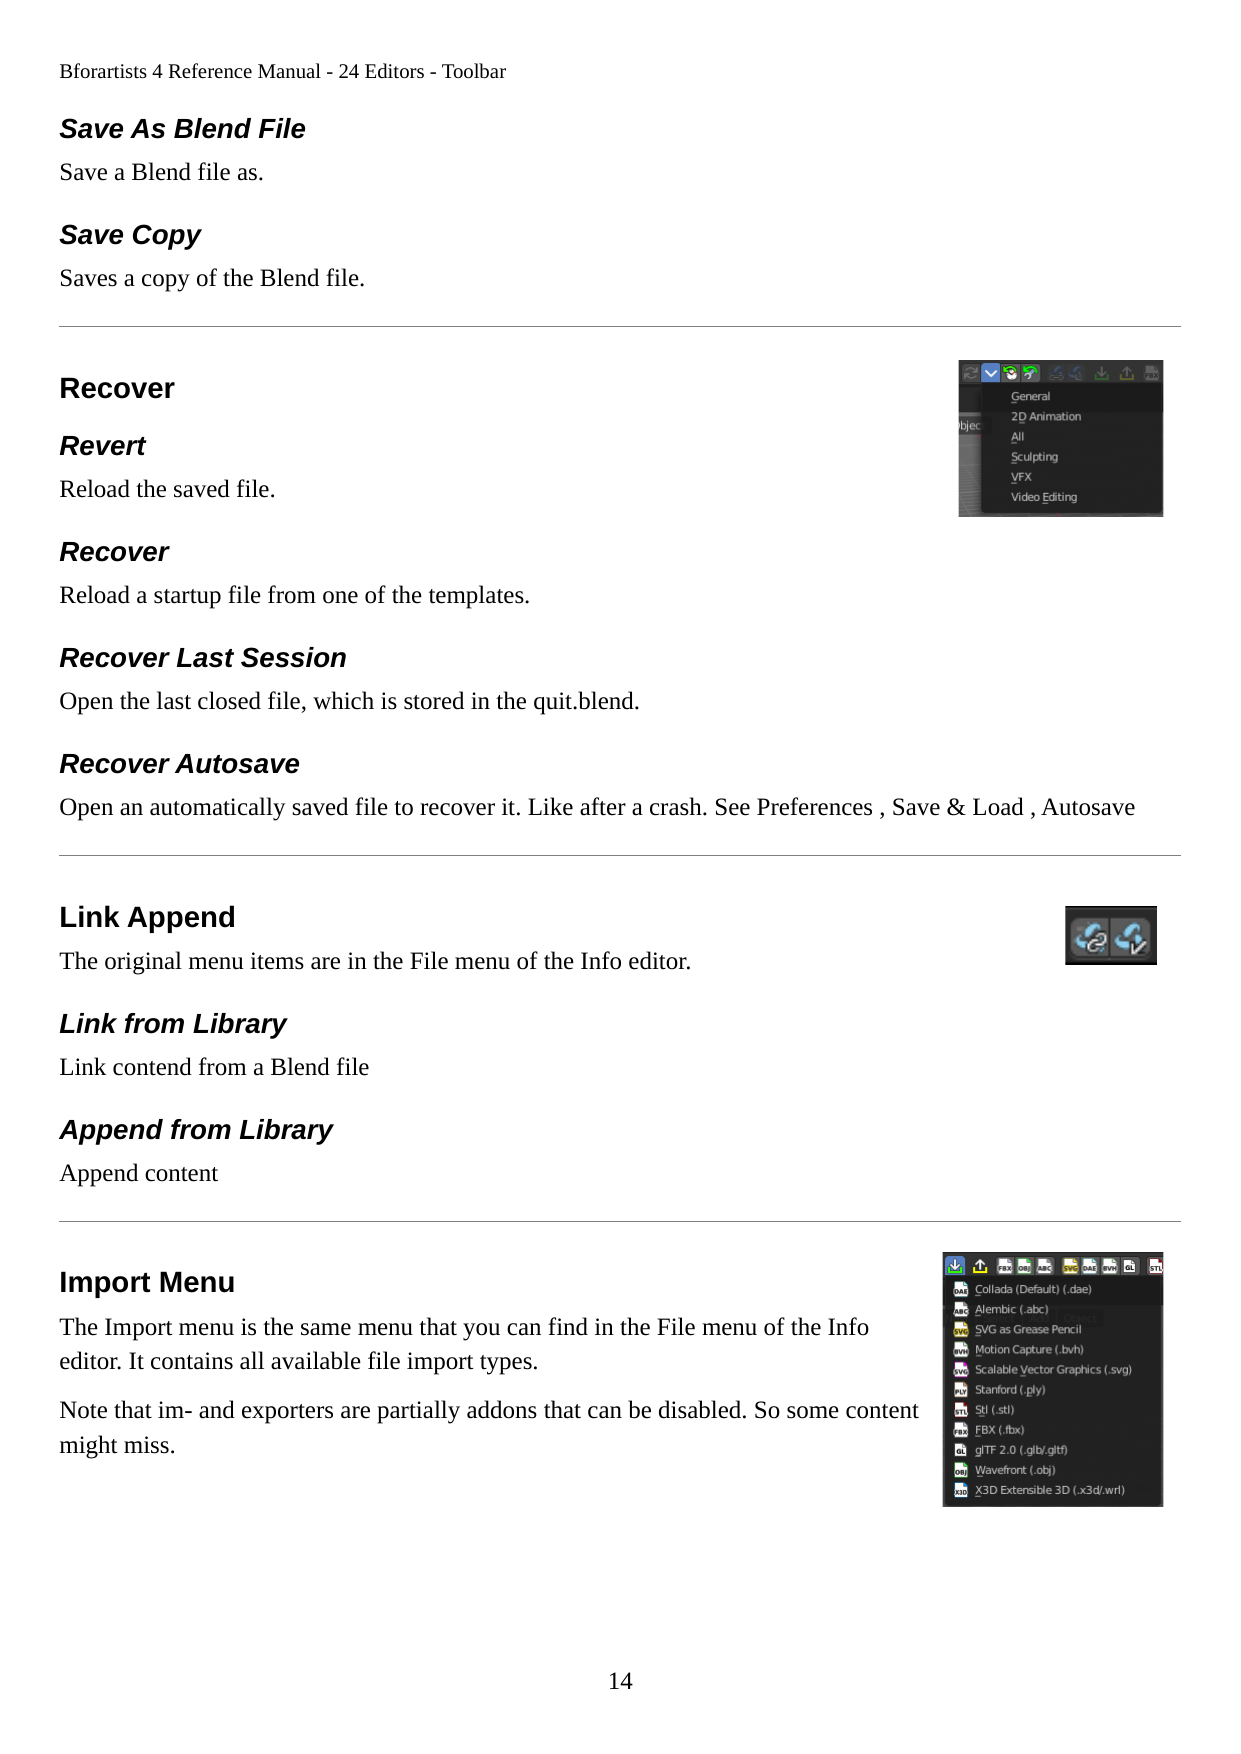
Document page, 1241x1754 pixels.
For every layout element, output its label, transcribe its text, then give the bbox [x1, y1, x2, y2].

text Open an automatically saved file to recover it. Like after a crash. See Preferences , Save & Load , Autosave [59, 792, 1181, 820]
text Reload a startup file from one of the templates. [59, 580, 1181, 608]
text Link contend from a Blend file [59, 1052, 1181, 1080]
subtitle Save As Blend File [59, 113, 1181, 144]
subtitle Revert [59, 429, 958, 461]
subtitle Link Append [59, 899, 1181, 933]
subtitle [1164, 371, 1181, 404]
picture [942, 1252, 1164, 1507]
text Append content [59, 1158, 1181, 1186]
subtitle [1164, 429, 1181, 461]
subtitle Append from Library [59, 1113, 1181, 1145]
text The original menu items are in the File menu of the Info editor. [59, 946, 1181, 974]
picture [1065, 906, 1157, 965]
subtitle Recover [59, 371, 958, 404]
subtitle Recover [59, 535, 1181, 567]
text Save a Blend file as. [59, 157, 1181, 186]
subtitle Save Copy [59, 218, 1181, 250]
text [1164, 474, 1181, 503]
subtitle Link from Library [59, 1007, 1181, 1039]
text The Import menu is the same menu that you can find in the File menu of the Info editor. It contains all available file import types. [59, 1312, 942, 1375]
text Open the last closed file, which is stored in the quit.blend. [59, 686, 1181, 714]
subtitle [1164, 1265, 1181, 1299]
subtitle Recover Autosave [59, 747, 1181, 779]
subtitle Import Menu [59, 1265, 942, 1299]
text Saves a copy of the Blend file. [59, 263, 1181, 292]
text Note that im- and exporters are partially addons that can be disabled. So some content might miss. [59, 1395, 942, 1458]
picture [958, 360, 1164, 517]
subtitle Recover Last Session [59, 641, 1181, 673]
text Reload the saved file. [59, 474, 958, 503]
